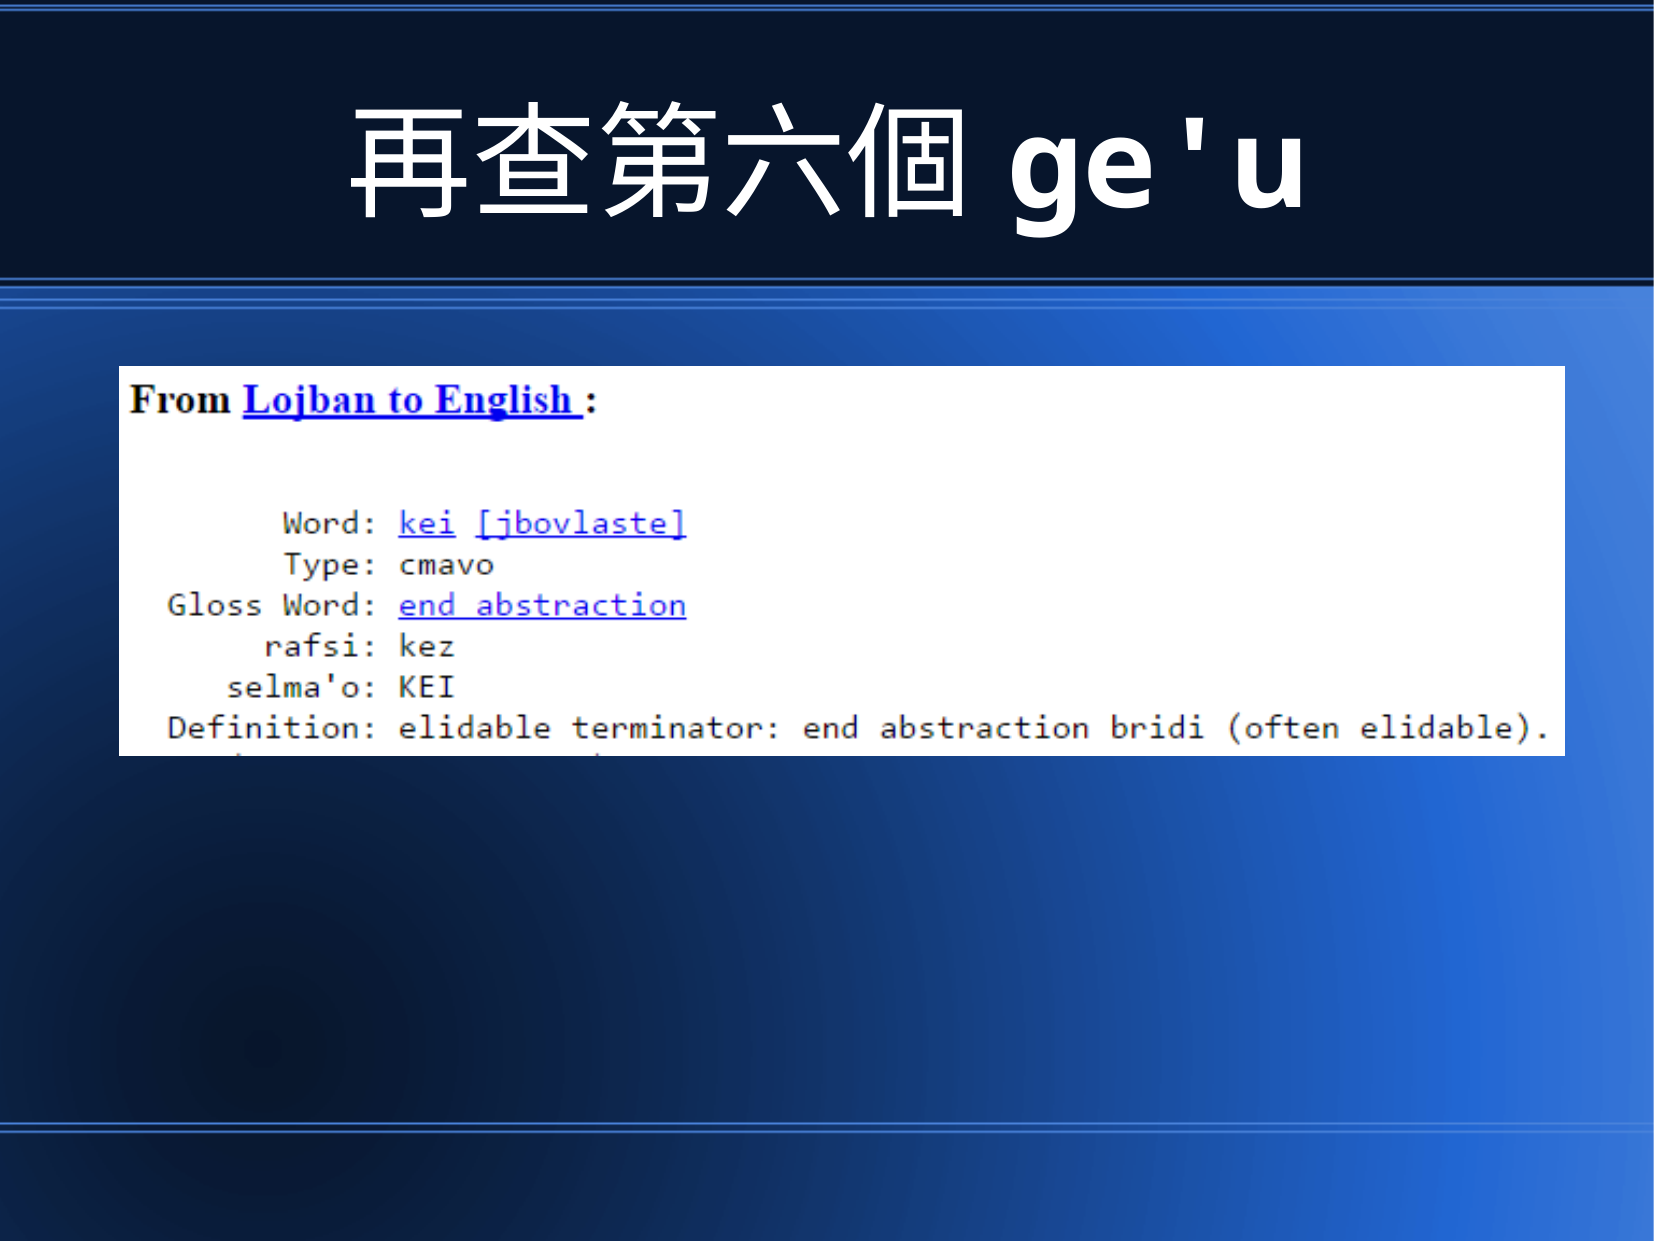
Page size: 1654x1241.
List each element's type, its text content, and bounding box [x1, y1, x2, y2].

picture [0, 0, 1654, 1241]
title 再查第六個ge'u [82, 49, 1571, 257]
